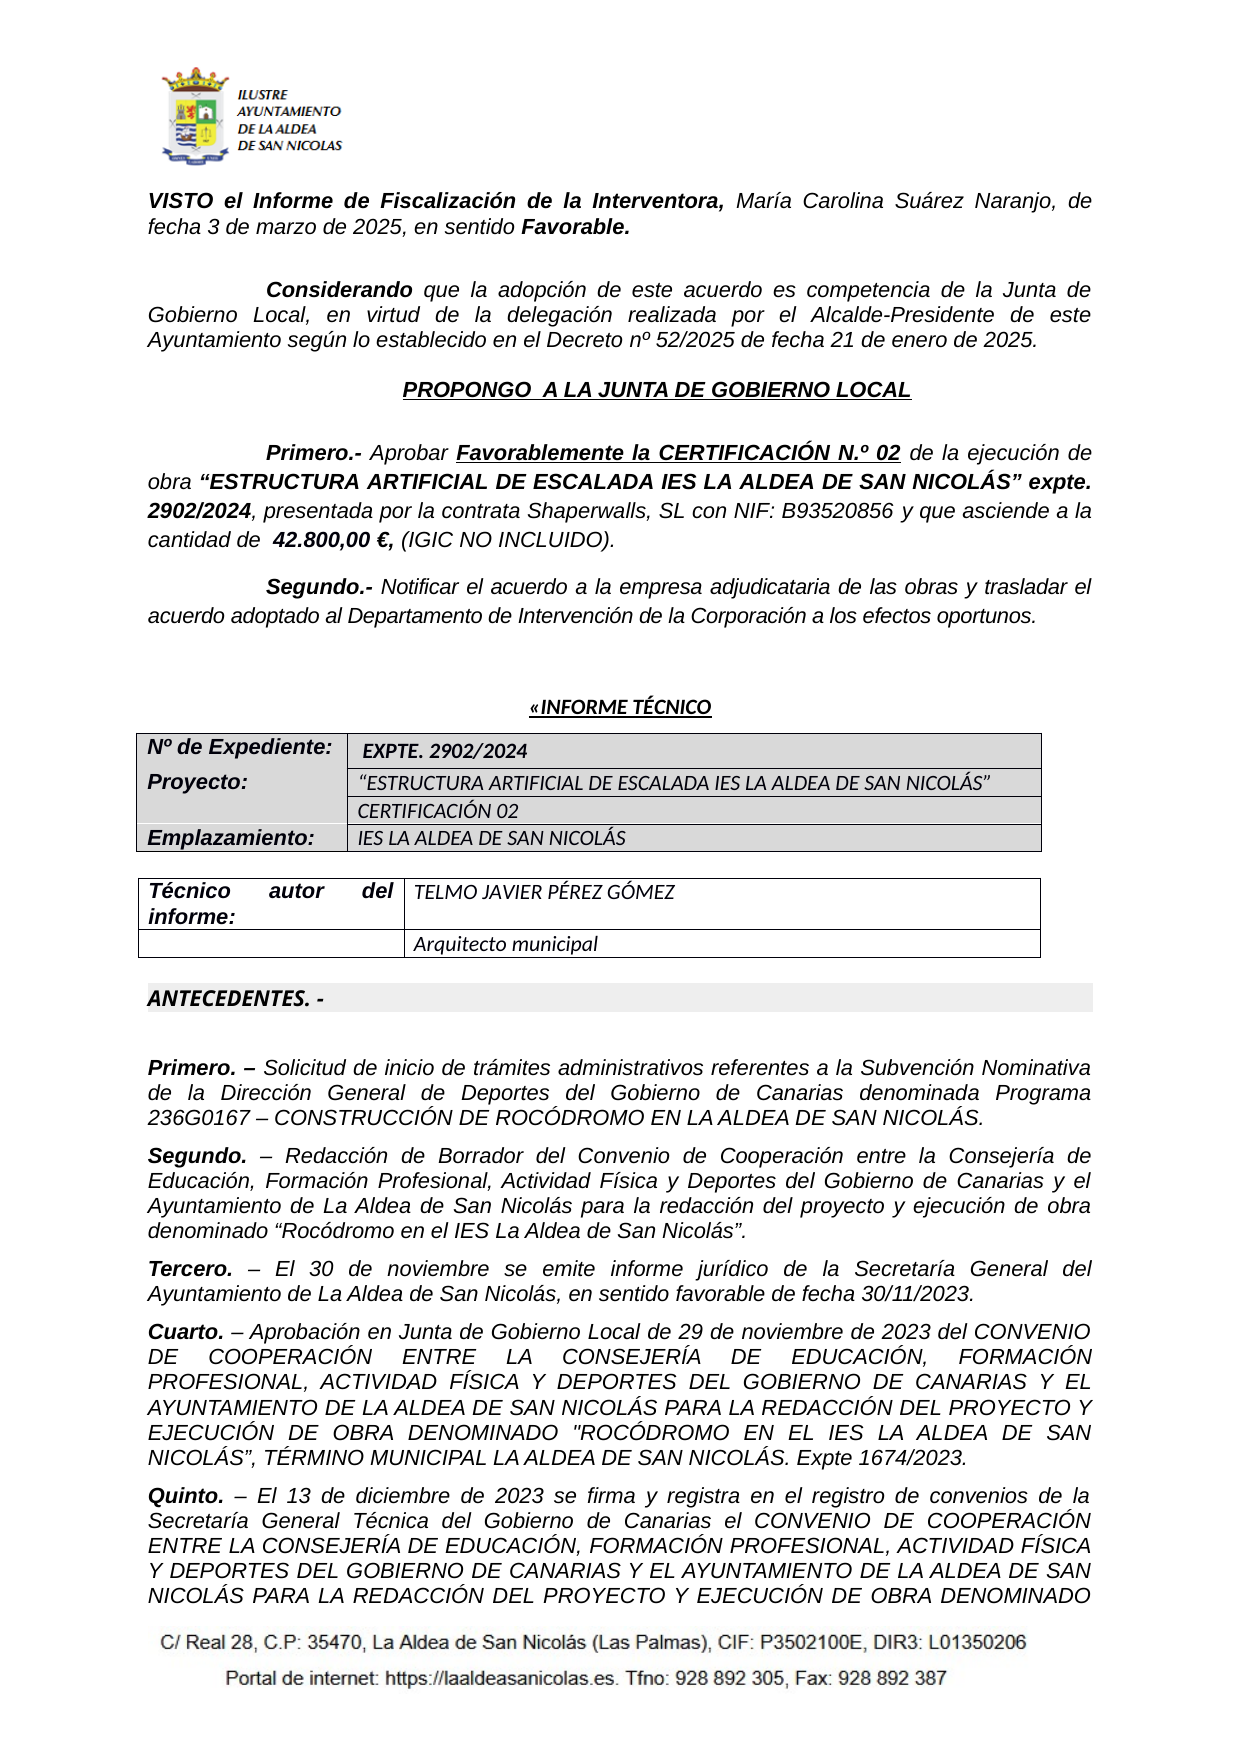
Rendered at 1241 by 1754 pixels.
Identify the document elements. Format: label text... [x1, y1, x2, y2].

text PROPONGO A LA JUNTA DE GOBIERNO LOCAL [148, 377, 1093, 403]
text «INFORME TÉCNICO [148, 693, 1093, 720]
table_cell IES LA ALDEA DE SAN NICOLÁS [348, 825, 1041, 851]
table_header EXPTE. 2902/2024 [348, 734, 1041, 768]
text Segundo. – Redacción de Borrador del Convenio de Cooperación entre la Consejería de Educación, Formación Profesional, Actividad Física y Deportes del Gobierno de Canarias y el Ayuntamiento de La Aldea de San Nicolás para la redacción del proyecto y ejecución de obra denominado “Rocódromo en el IES La Aldea de San Nicolás”. [148, 1142, 1093, 1243]
table_cell Arquitecto municipal [405, 930, 1040, 957]
table_cell Emplazamiento: [137, 824, 347, 851]
table_cell “ESTRUCTURA ARTIFICIAL DE ESCALADA IES LA ALDEA DE SAN NICOLÁS” [348, 769, 1041, 796]
table_header Nº de Expediente: [137, 734, 347, 768]
table_cell Proyecto: [137, 768, 347, 796]
table_header Técnico autor del informe: [139, 879, 404, 929]
table_cell CERTIFICACIÓN 02 [348, 797, 1041, 823]
text Primero.- Aprobar Favorablemente la CERTIFICACIÓN N.º 02 de la ejecución de obra “ESTRUCTURA ARTIFICIAL DE ESCALADA IES LA ALDEA DE SAN NICOLÁS” expte. 2902/2024, presentada por la contrata Shaperwalls, SL con NIF: B93520856 y que asciende a la cantidad de 42.800,00 €, (IGIC NO INCLUIDO). [148, 440, 1093, 552]
table_cell [139, 930, 404, 957]
text Quinto. – El 13 de diciembre de 2023 se firma y registra en el registro de convenios de la Secretaría General Técnica del Gobierno de Canarias el CONVENIO DE COOPERACIÓN ENTRE LA CONSEJERÍA DE EDUCACIÓN, FORMACIÓN PROFESIONAL, ACTIVIDAD FÍSICA Y DEPORTES DEL GOBIERNO DE CANARIAS Y EL AYUNTAMIENTO DE LA ALDEA DE SAN NICOLÁS PARA LA REDACCIÓN DEL PROYECTO Y EJECUCIÓN DE OBRA DENOMINADO [148, 1482, 1093, 1608]
table_cell [137, 796, 347, 823]
picture [148, 59, 358, 173]
picture [148, 1626, 1034, 1694]
subtitle ANTECEDENTES. - [148, 983, 1093, 1012]
table_header TELMO JAVIER PÉREZ GÓMEZ [405, 879, 1040, 929]
text Tercero. – El 30 de noviembre se emite informe jurídico de la Secretaría General del Ayuntamiento de La Aldea de San Nicolás, en sentido favorable de fecha 30/11/2023. [148, 1256, 1093, 1306]
text VISTO el Informe de Fiscalización de la Interventora, María Carolina Suárez Naranjo, de fecha 3 de marzo de 2025, en sentido Favorable. [148, 188, 1093, 239]
text Segundo.- Notificar el acuerdo a la empresa adjudicataria de las obras y trasladar el acuerdo adoptado al Departamento de Intervención de la Corporación a los efectos oportunos. [148, 574, 1093, 628]
text Cuarto. – Aprobación en Junta de Gobierno Local de 29 de noviembre de 2023 del CONVENIO DE COOPERACIÓN ENTRE LA CONSEJERÍA DE EDUCACIÓN, FORMACIÓN PROFESIONAL, ACTIVIDAD FÍSICA Y DEPORTES DEL GOBIERNO DE CANARIAS Y EL AYUNTAMIENTO DE LA ALDEA DE SAN NICOLÁS PARA LA REDACCIÓN DEL PROYECTO Y EJECUCIÓN DE OBRA DENOMINADO "ROCÓDROMO EN EL IES LA ALDEA DE SAN NICOLÁS”, TÉRMINO MUNICIPAL LA ALDEA DE SAN NICOLÁS. Expte 1674/2023. [148, 1319, 1093, 1470]
text Primero. – Solicitud de inicio de trámites administrativos referentes a la Subvención Nominativa de la Dirección General de Deportes del Gobierno de Canarias denominada Programa 236G0167 – CONSTRUCCIÓN DE ROCÓDROMO EN LA ALDEA DE SAN NICOLÁS. [148, 1054, 1093, 1130]
text Considerando que la adopción de este acuerdo es competencia de la Junta de Gobierno Local, en virtud de la delegación realizada por el Alcalde-Presidente de este Ayuntamiento según lo establecido en el Decreto nº 52/2025 de fecha 21 de enero de 2025. [148, 277, 1093, 352]
